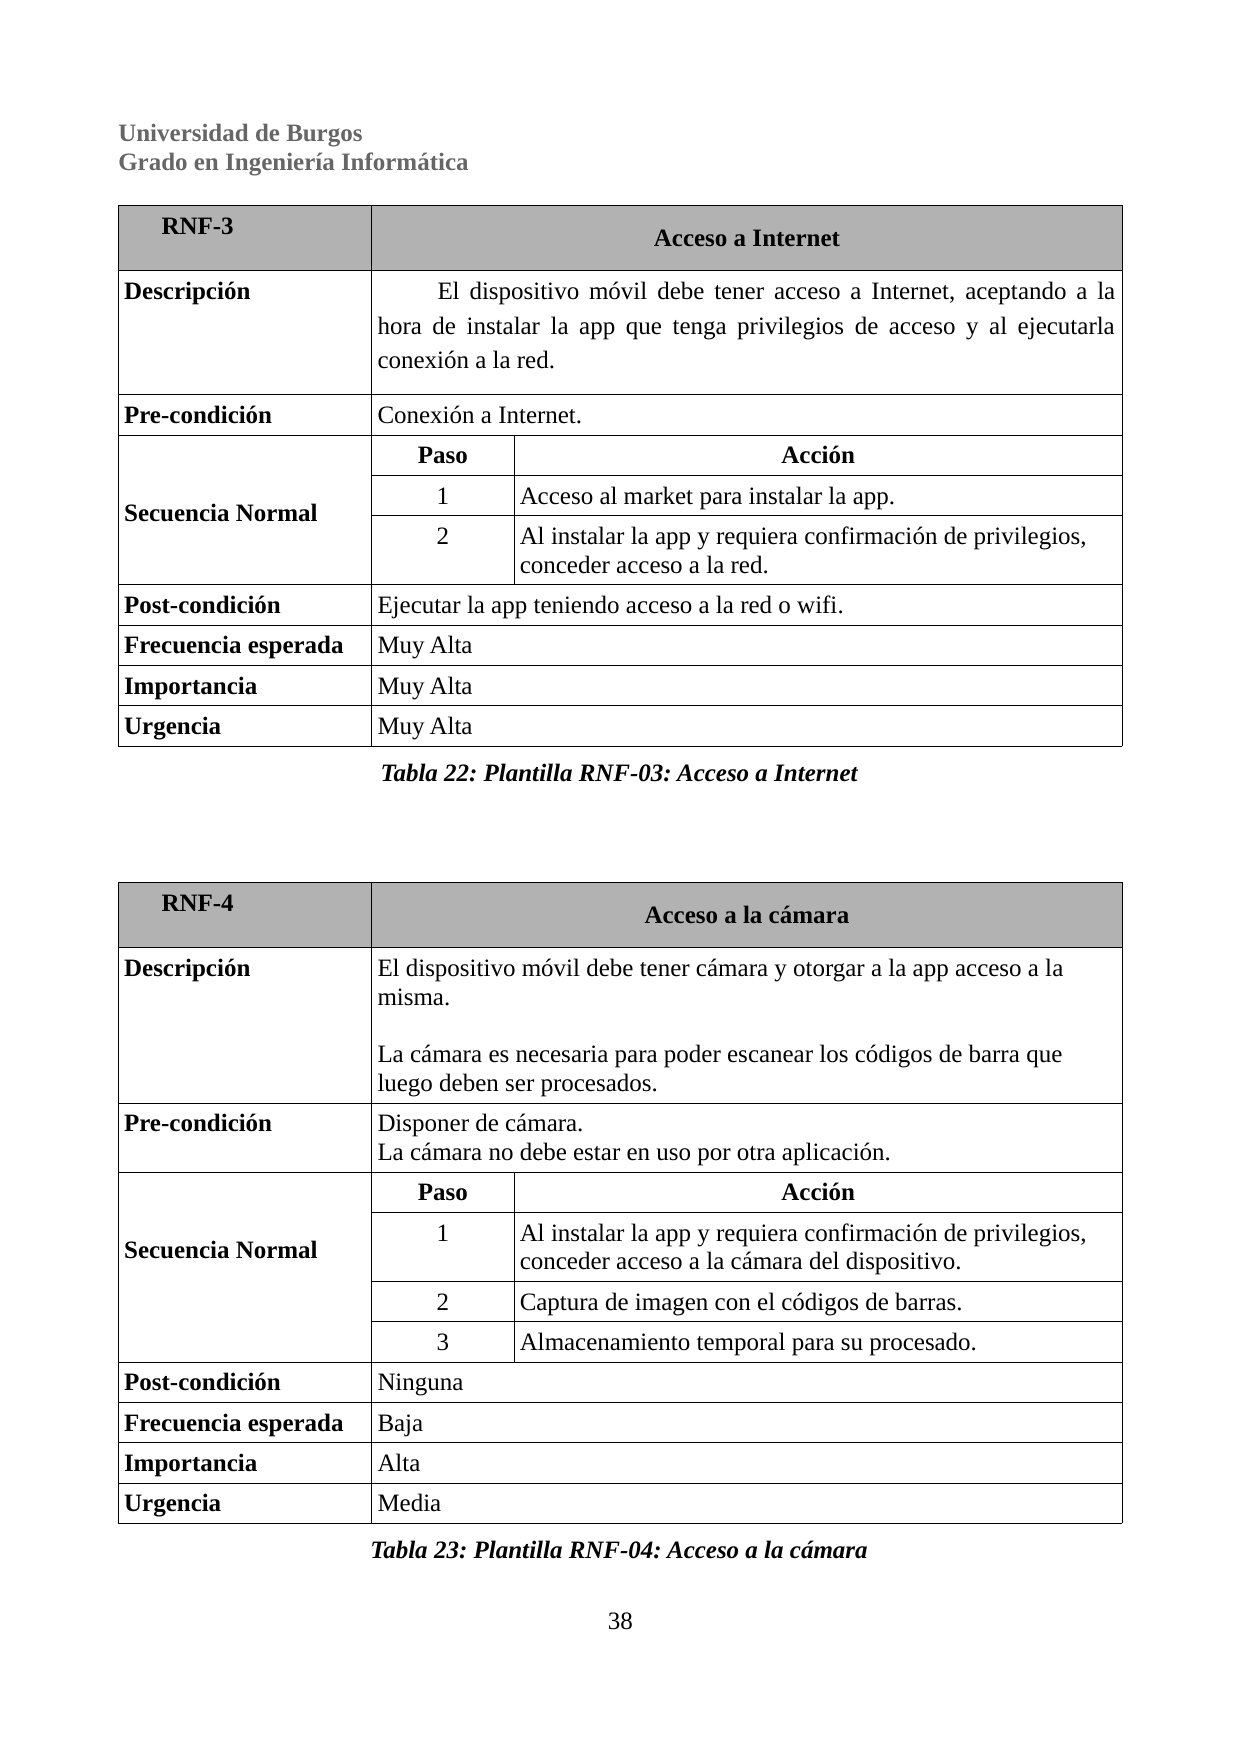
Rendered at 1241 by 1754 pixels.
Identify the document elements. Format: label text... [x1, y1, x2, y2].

table_cell El dispositivo móvil debe tener cámara y otorgar a la app acceso a la misma. La cámara es necesaria para poder escanear los códigos de barra que luego deben ser procesados. [372, 948, 1122, 1102]
table_cell Importancia [119, 1443, 371, 1482]
table_cell 1 [372, 1213, 514, 1281]
table_cell Baja [372, 1403, 1122, 1442]
table_cell Acción [515, 436, 1122, 475]
table_cell Paso [372, 1173, 514, 1212]
table_cell 2 [372, 516, 514, 584]
table_cell Ejecutar la app teniendo acceso a la red o wifi. [372, 585, 1122, 624]
table_cell Post-condición [119, 1363, 371, 1402]
table_cell Media [372, 1484, 1122, 1523]
table_cell 3 [372, 1322, 514, 1362]
table_header [119, 206, 371, 270]
table_cell Importancia [119, 666, 371, 705]
table_cell Frecuencia esperada [119, 1403, 371, 1442]
text Tabla 23: Plantilla RNF-04: Acceso a la cámara [118, 1535, 1122, 1564]
table_cell Muy Alta [372, 666, 1122, 705]
table_cell Frecuencia esperada [119, 626, 371, 665]
table_cell Al instalar la app y requiera confirmación de privilegios, conceder acceso a la red. [515, 516, 1122, 584]
table_cell Descripción [119, 948, 371, 1102]
table_cell Secuencia Normal [119, 436, 371, 584]
table_cell Acción [515, 1173, 1122, 1212]
table_cell Pre-condición [119, 1104, 371, 1172]
table_cell Almacenamiento temporal para su procesado. [515, 1322, 1122, 1362]
table_cell Muy Alta [372, 626, 1122, 665]
table_cell Captura de imagen con el códigos de barras. [515, 1282, 1122, 1321]
table_header [119, 883, 371, 947]
table_cell Post-condición [119, 585, 371, 624]
table_cell Urgencia [119, 1484, 371, 1523]
table_cell Conexión a Internet. [372, 395, 1122, 434]
text Tabla 22: Plantilla RNF-03: Acceso a Internet [118, 758, 1122, 787]
table_cell Alta [372, 1443, 1122, 1482]
table_cell Paso [372, 436, 514, 475]
table_header Acceso a la cámara [372, 883, 1122, 947]
table_header Acceso a Internet [372, 206, 1122, 270]
table_cell Acceso al market para instalar la app. [515, 476, 1122, 515]
table_cell Disponer de cámara. La cámara no debe estar en uso por otra aplicación. [372, 1104, 1122, 1172]
table_cell 1 [372, 476, 514, 515]
table_cell Muy Alta [372, 706, 1122, 746]
table_cell Pre-condición [119, 395, 371, 434]
table_cell Al instalar la app y requiera confirmación de privilegios, conceder acceso a la cámara del dispositivo. [515, 1213, 1122, 1281]
table_cell Urgencia [119, 706, 371, 746]
table_cell Ninguna [372, 1363, 1122, 1402]
table_cell El dispositivo móvil debe tener acceso a Internet, aceptando a la hora de instalar la app que tenga privilegios de acceso y al ejecutarla conexión a la red. [372, 271, 1122, 394]
table_cell Secuencia Normal [119, 1173, 371, 1362]
table_cell Descripción [119, 271, 371, 394]
table_cell 2 [372, 1282, 514, 1321]
